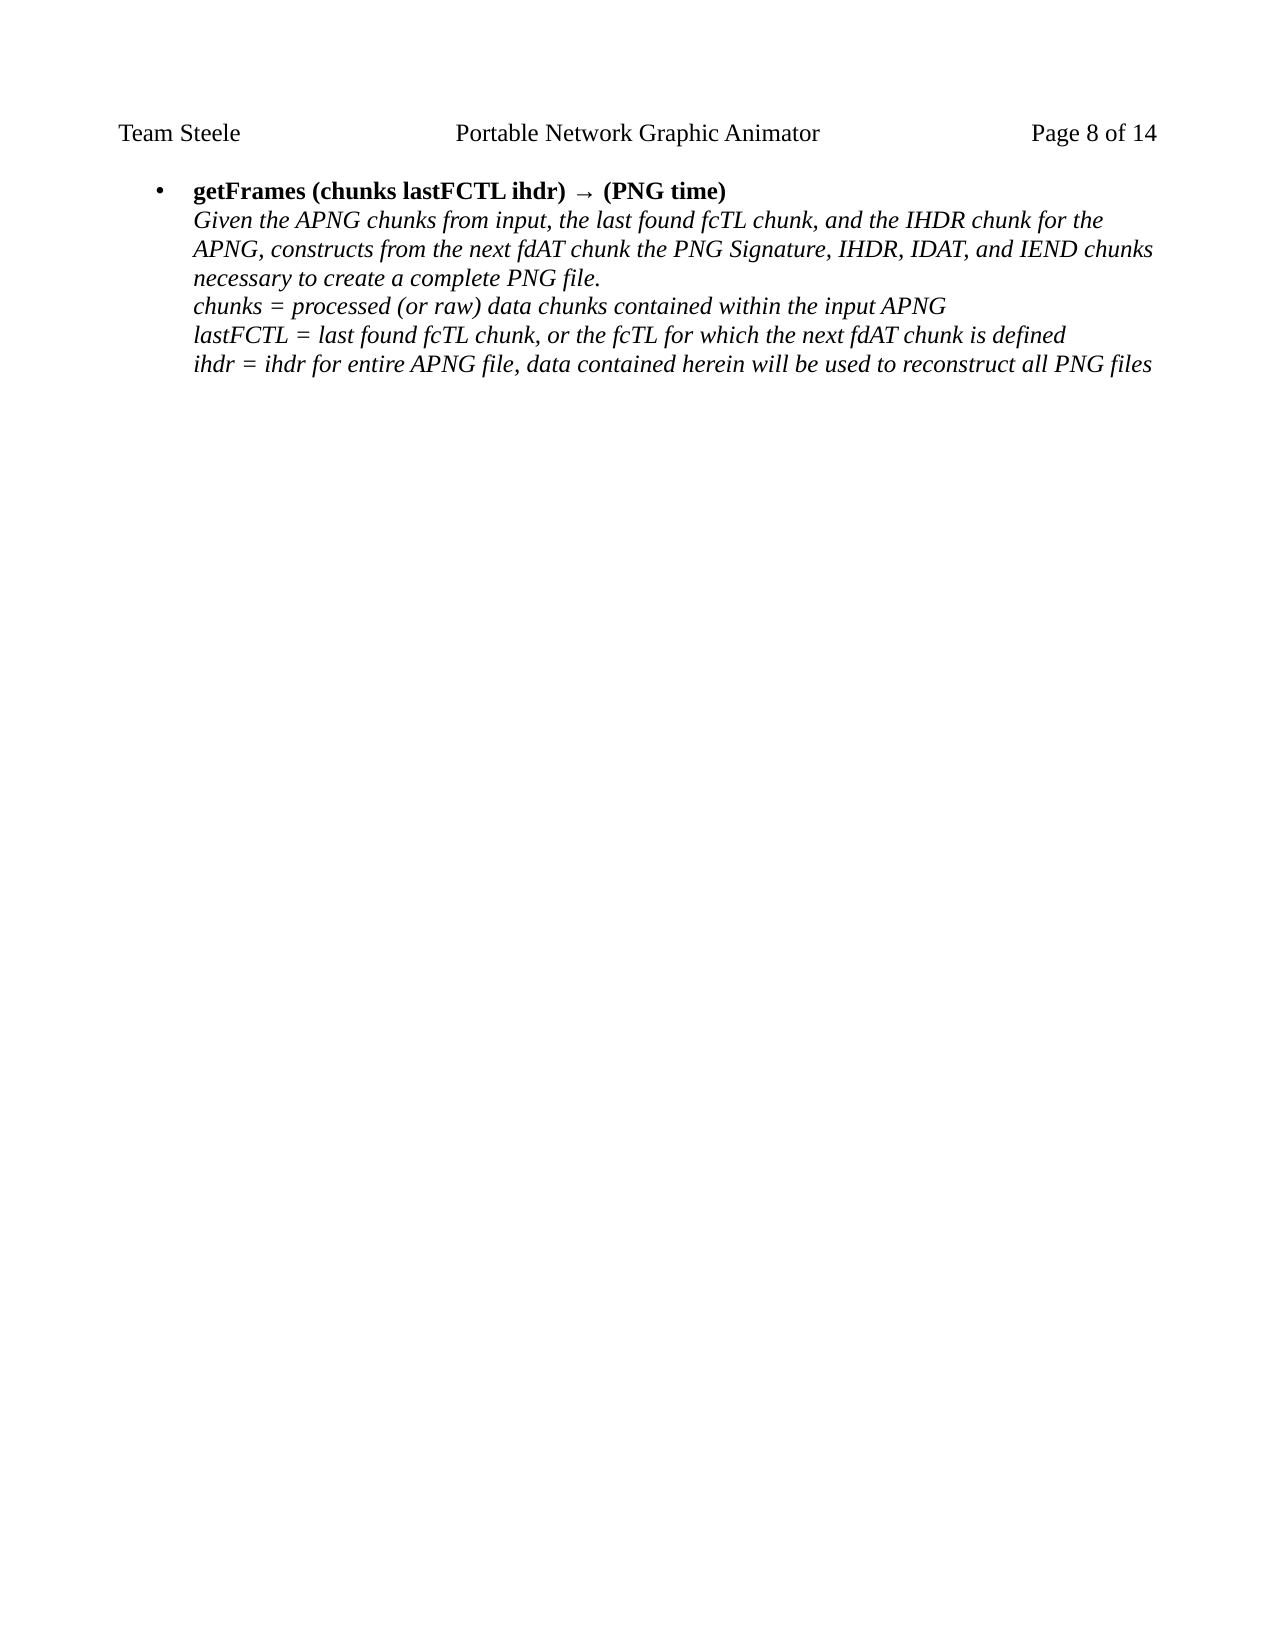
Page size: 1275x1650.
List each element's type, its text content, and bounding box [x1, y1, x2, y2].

list ihdr = ihdr for entire APNG file, data contained herein will be used to reconstruct all PNG files [156, 349, 1157, 378]
list getFrames (chunks lastFCTL ihdr) → (PNG time) [156, 176, 1157, 205]
list Given the APNG chunks from input, the last found fcTL chunk, and the IHDR chunk for the APNG, constructs from the next fdAT chunk the PNG Signature, IHDR, IDAT, and IEND chunks necessary to create a complete PNG file. [156, 205, 1157, 291]
list lastFCTL = last found fcTL chunk, or the fcTL for which the next fdAT chunk is defined [156, 320, 1157, 349]
list chunks = processed (or raw) data chunks contained within the input APNG [156, 291, 1157, 320]
